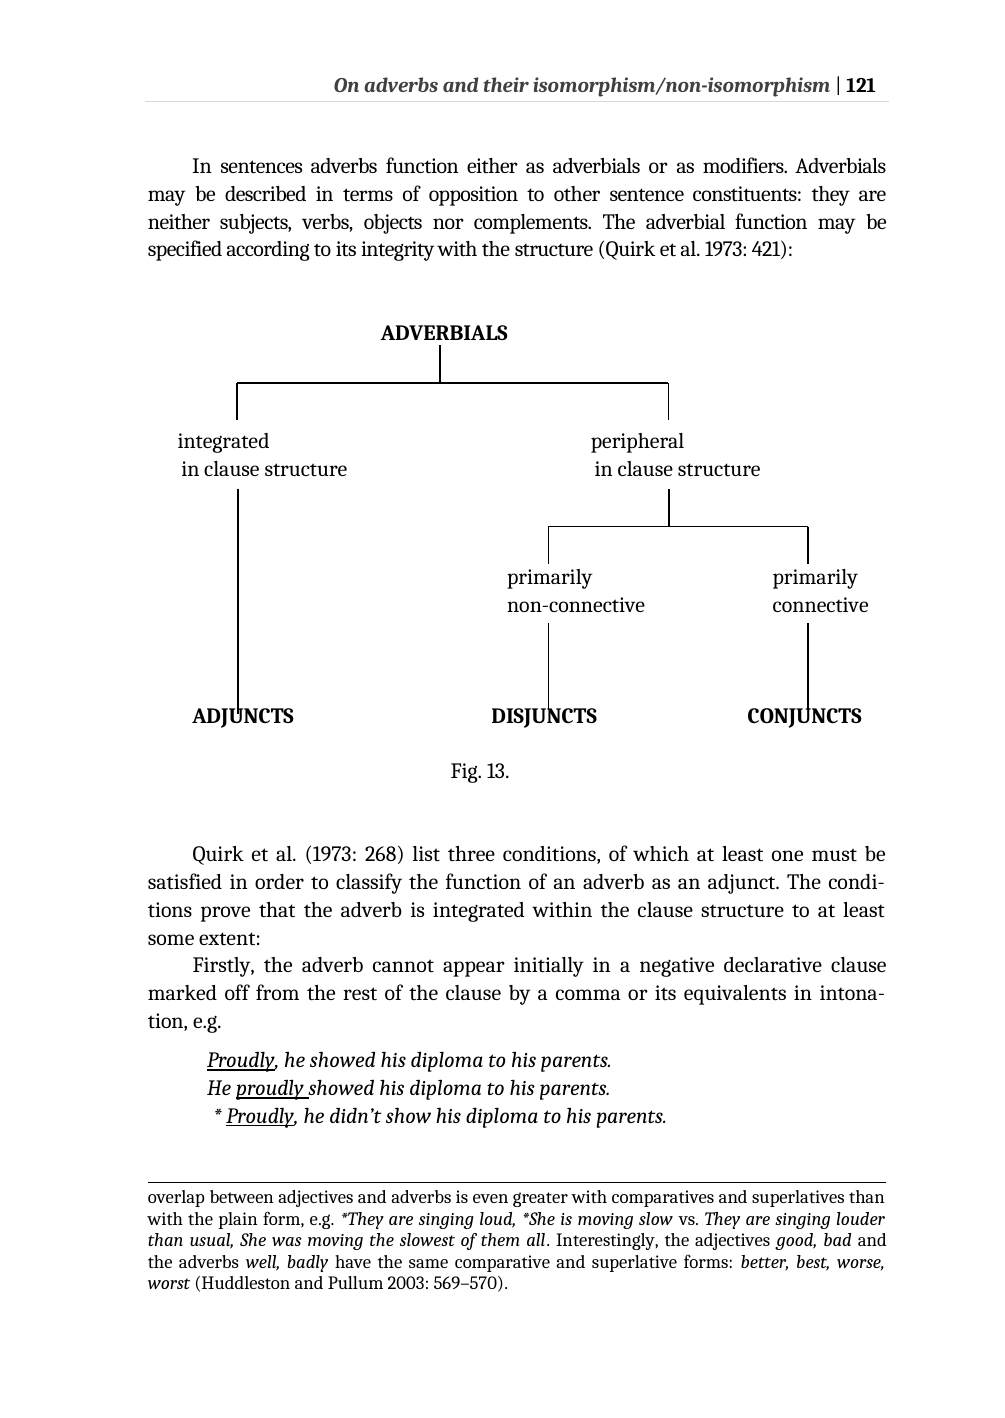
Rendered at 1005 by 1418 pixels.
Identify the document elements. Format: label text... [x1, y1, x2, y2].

text In sentences adverbs function either as adverbials or as modifiers. Adverbials may be described in terms of opposition to other sentence constituents: they are neither subjects, verbs, objects nor complements. The adverbial function may be specified according to its integrity with the structure (Quirk et al. 1973: 421): [148, 154, 887, 262]
text integrated peripheral [177, 429, 902, 454]
text Proudly, he showed his diploma to his parents. He proudly showed his diploma to his parents. [207, 1048, 627, 1101]
text overlap between adjectives and adverbs is even greater with comparatives and superlatives than with the plain form, e.g. *They are singing loud, *She is moving slow vs. They are singing louder than usual, She was moving the slowest of them all. Interestingly, the adjectives good, bad and the adverbs well, badly have the same comparative and superlative forms: better, best, worse, worst (Huddleston and Pullum 2003: 569–570). [148, 1187, 887, 1294]
text in clause structure in clause structure [133, 457, 808, 482]
subtitle ADJUNCTS DISJUNCTS CONJUNCTS [192, 703, 902, 729]
subtitle ADVERBIALS [193, 320, 695, 345]
text Fig. 13. [193, 759, 767, 784]
text Quirk et al. (1973: 268) list three conditions, of which at least one must be satisfied in order to classify the function of an adverb as an adjunct. The condi- tions prove that the adverb is integrated within the clause structure to at least some extent: [148, 842, 887, 950]
text Firstly, the adverb cannot appear initially in a negative declarative clause marked off from the rest of the clause by a comma or its equivalents in intona- tion, e.g. [148, 953, 887, 1033]
text primarily primarily [507, 484, 902, 590]
text * Proudly, he didn’t show his diploma to his parents. [193, 1104, 689, 1129]
text non-connective connective [507, 593, 902, 618]
